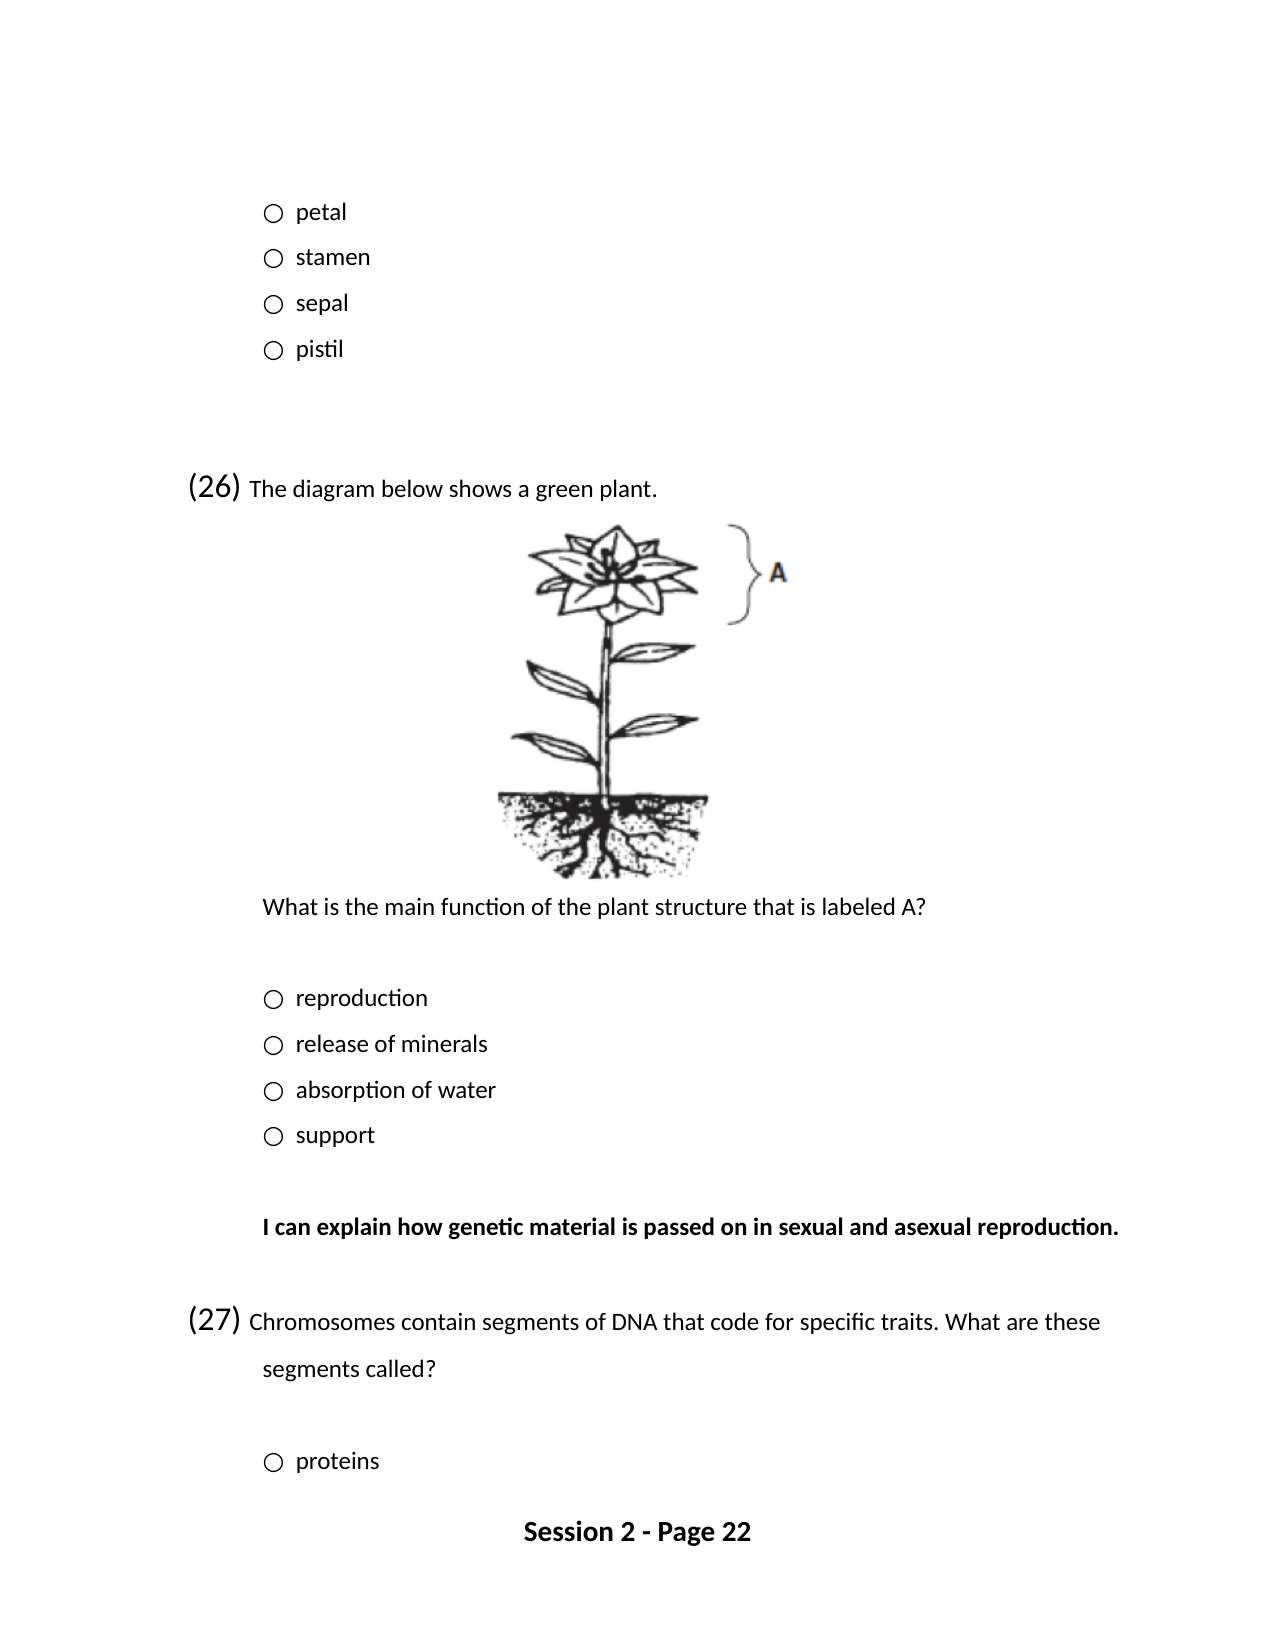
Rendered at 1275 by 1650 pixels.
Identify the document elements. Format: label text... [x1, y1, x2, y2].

picture [464, 517, 808, 891]
list The diagram below shows a green plant. What is the main function of the plant structure that is labeled A? ○ reproduction ○ release of minerals ○ absorption of water ○ support I can explain how genetic material is passed on in sexual and asexual reproduction. [187, 465, 1125, 1284]
list Chromosomes contain segments of DNA that code for specific traits. What are these segments called? ○ proteins [187, 1298, 1125, 1476]
list ○ petal ○ stamen ○ sepal ○ pistil [187, 150, 1125, 451]
